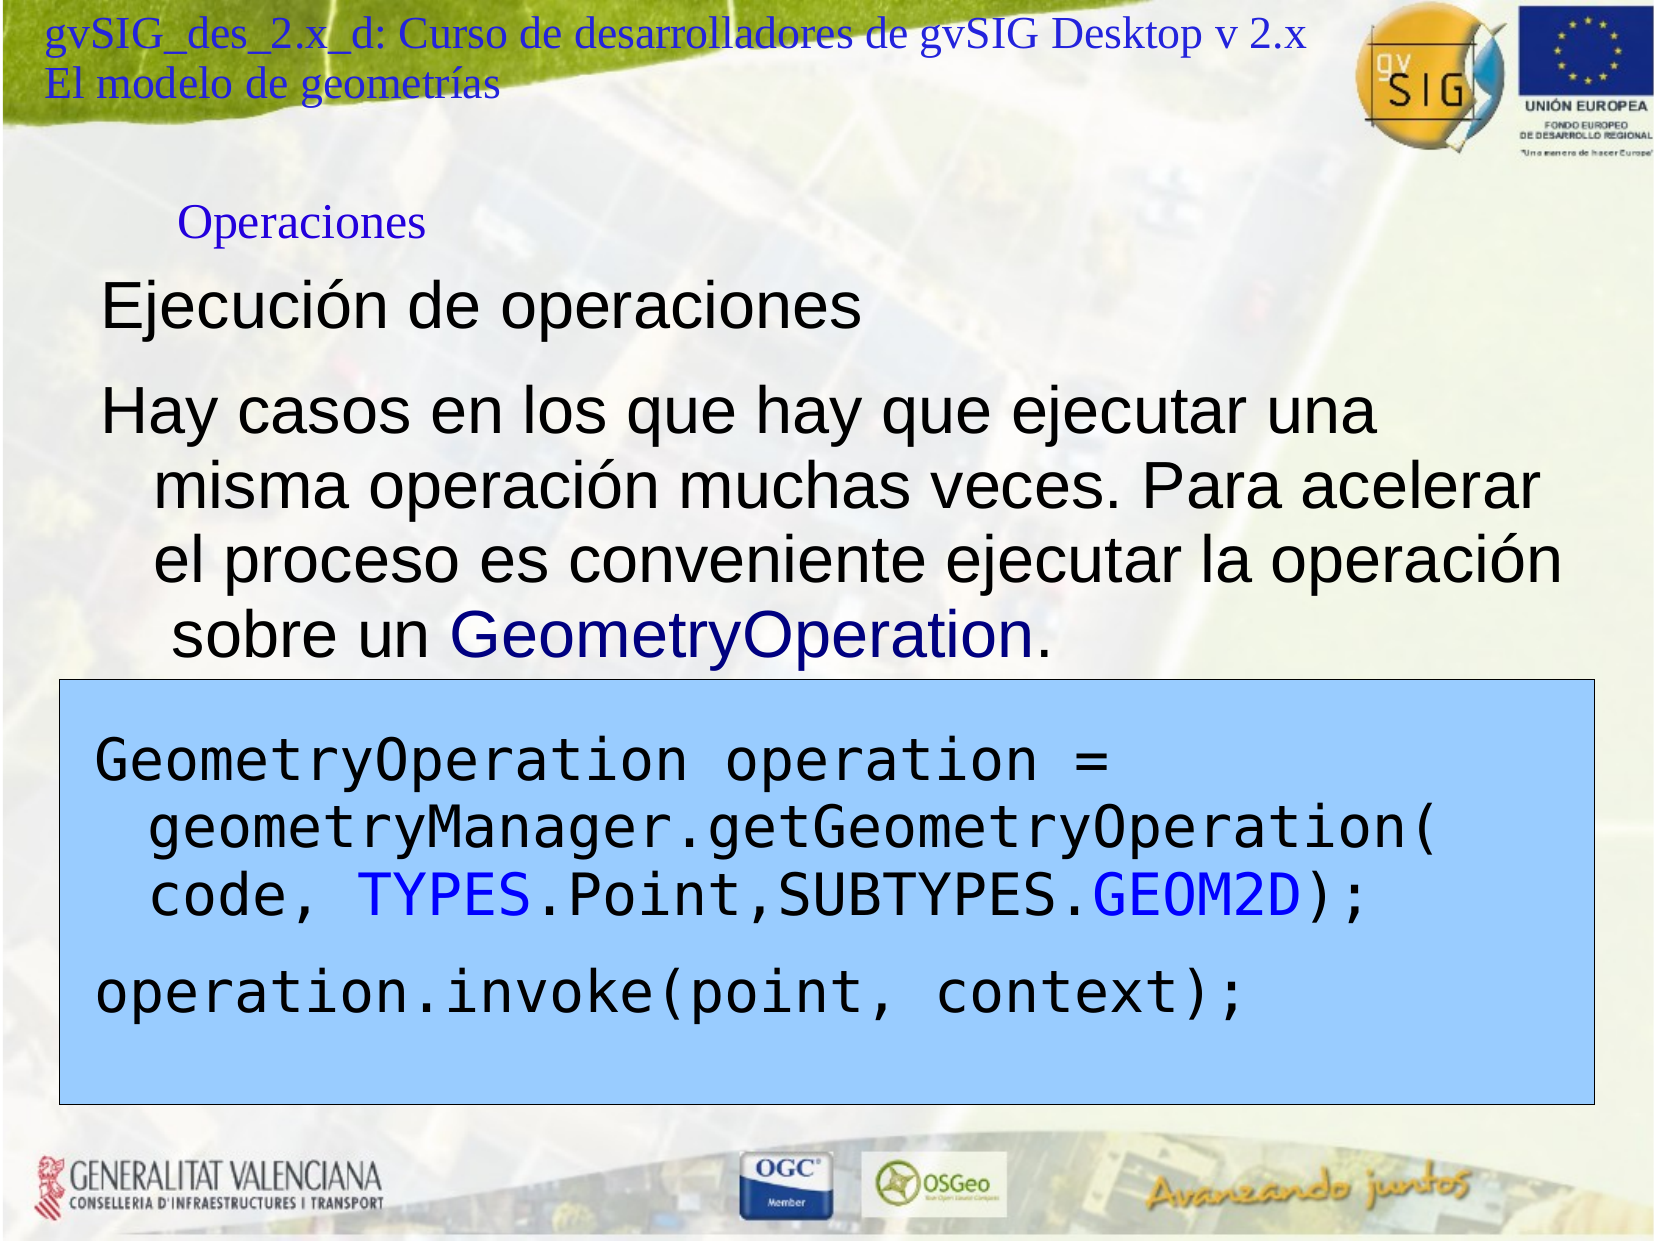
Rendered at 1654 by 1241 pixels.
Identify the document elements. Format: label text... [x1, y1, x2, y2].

list Ejecución de operaciones Hay casos en los que hay que ejecutar una misma operación muchas veces. Para acelerar el proceso es conveniente ejecutar la operación sobre un GeometryOperation. [82, 268, 1571, 672]
title Operaciones [177, 95, 1329, 347]
picture [2, 0, 1654, 1241]
list GeometryOperation operation = geometryManager.getGeometryOperation( code, TYPES.Point,SUBTYPES.GEOM2D); operation.invoke(point, context); [76, 726, 1566, 1241]
text_box [59, 679, 1595, 1105]
